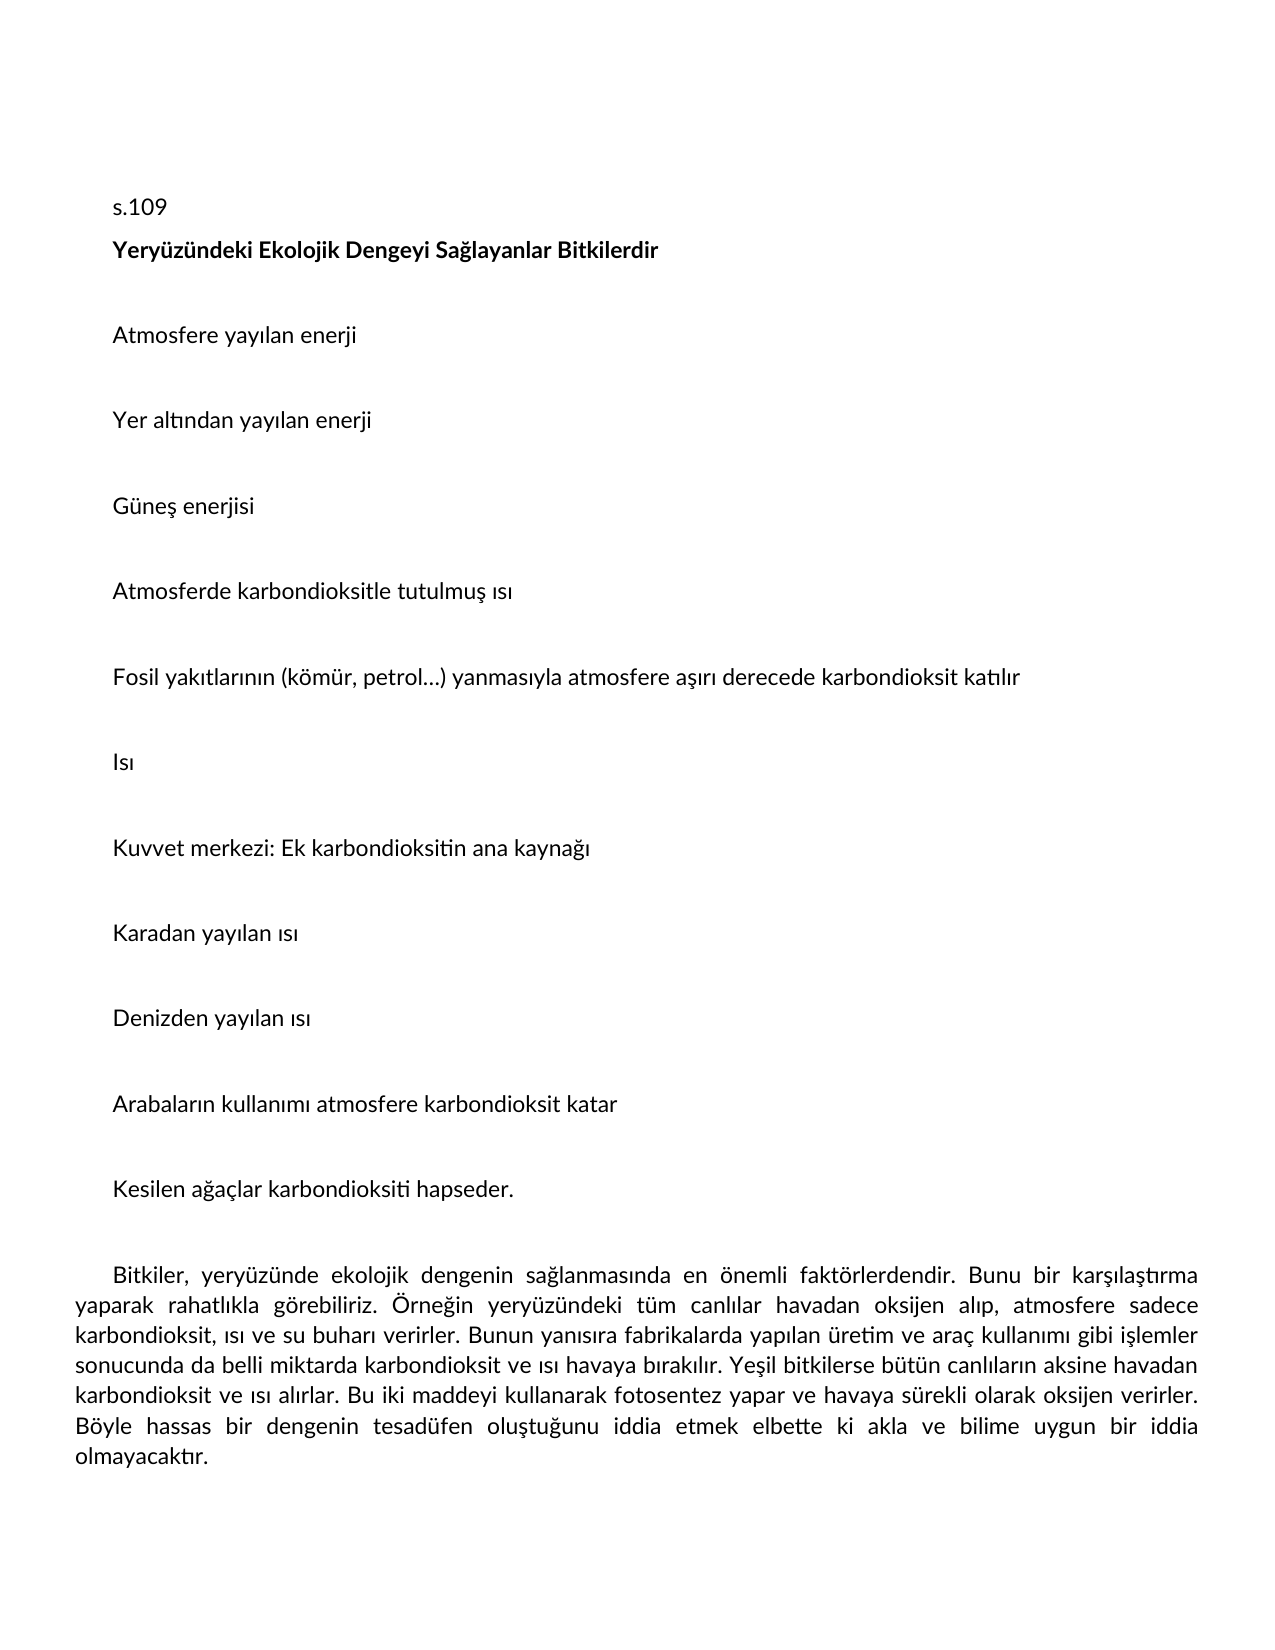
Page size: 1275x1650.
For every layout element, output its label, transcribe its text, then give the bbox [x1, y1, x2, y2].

text Atmosfere yayılan enerji [75, 321, 1200, 348]
text Kuvvet merkezi: Ek karbondioksitin ana kaynağı [75, 833, 1200, 861]
text Atmosferde karbondioksitle tutulmuş ısı [75, 577, 1200, 604]
text Isı [75, 748, 1200, 775]
text Bitkiler, yeryüzünde ekolojik dengenin sağlanmasında en önemli faktörlerdendir. Bunu bir karşılaştırma yaparak rahatlıkla görebiliriz. Örneğin yeryüzündeki tüm canlılar havadan oksijen alıp, atmosfere sadece karbondioksit, ısı ve su buharı verirler. Bunun yanısıra fabrikalarda yapılan üretim ve araç kullanımı gibi işlemler sonucunda da belli miktarda karbondioksit ve ısı havaya bırakılır. Yeşil bitkilerse bütün canlıların aksine havadan karbondioksit ve ısı alırlar. Bu iki maddeyi kullanarak fotosentez yapar ve havaya sürekli olarak oksijen verirler. Böyle hassas bir dengenin tesadüfen oluştuğunu iddia etmek elbette ki akla ve bilime uygun bir iddia olmayacaktır. [75, 1260, 1200, 1469]
text Denizden yayılan ısı [75, 1004, 1200, 1032]
text Arabaların kullanımı atmosfere karbondioksit katar [75, 1089, 1200, 1117]
text Karadan yayılan ısı [75, 919, 1200, 946]
text Fosil yakıtlarının (kömür, petrol…) yanmasıyla atmosfere aşırı derecede karbondioksit katılır [75, 662, 1200, 690]
text Yeryüzündeki Ekolojik Dengeyi Sağlayanlar Bitkilerdir [75, 235, 1200, 263]
text Güneş enerjisi [75, 492, 1200, 519]
text Kesilen ağaçlar karbondioksiti hapseder. [75, 1175, 1200, 1202]
text s.109 [75, 193, 1200, 220]
text Yer altından yayılan enerji [75, 406, 1200, 434]
